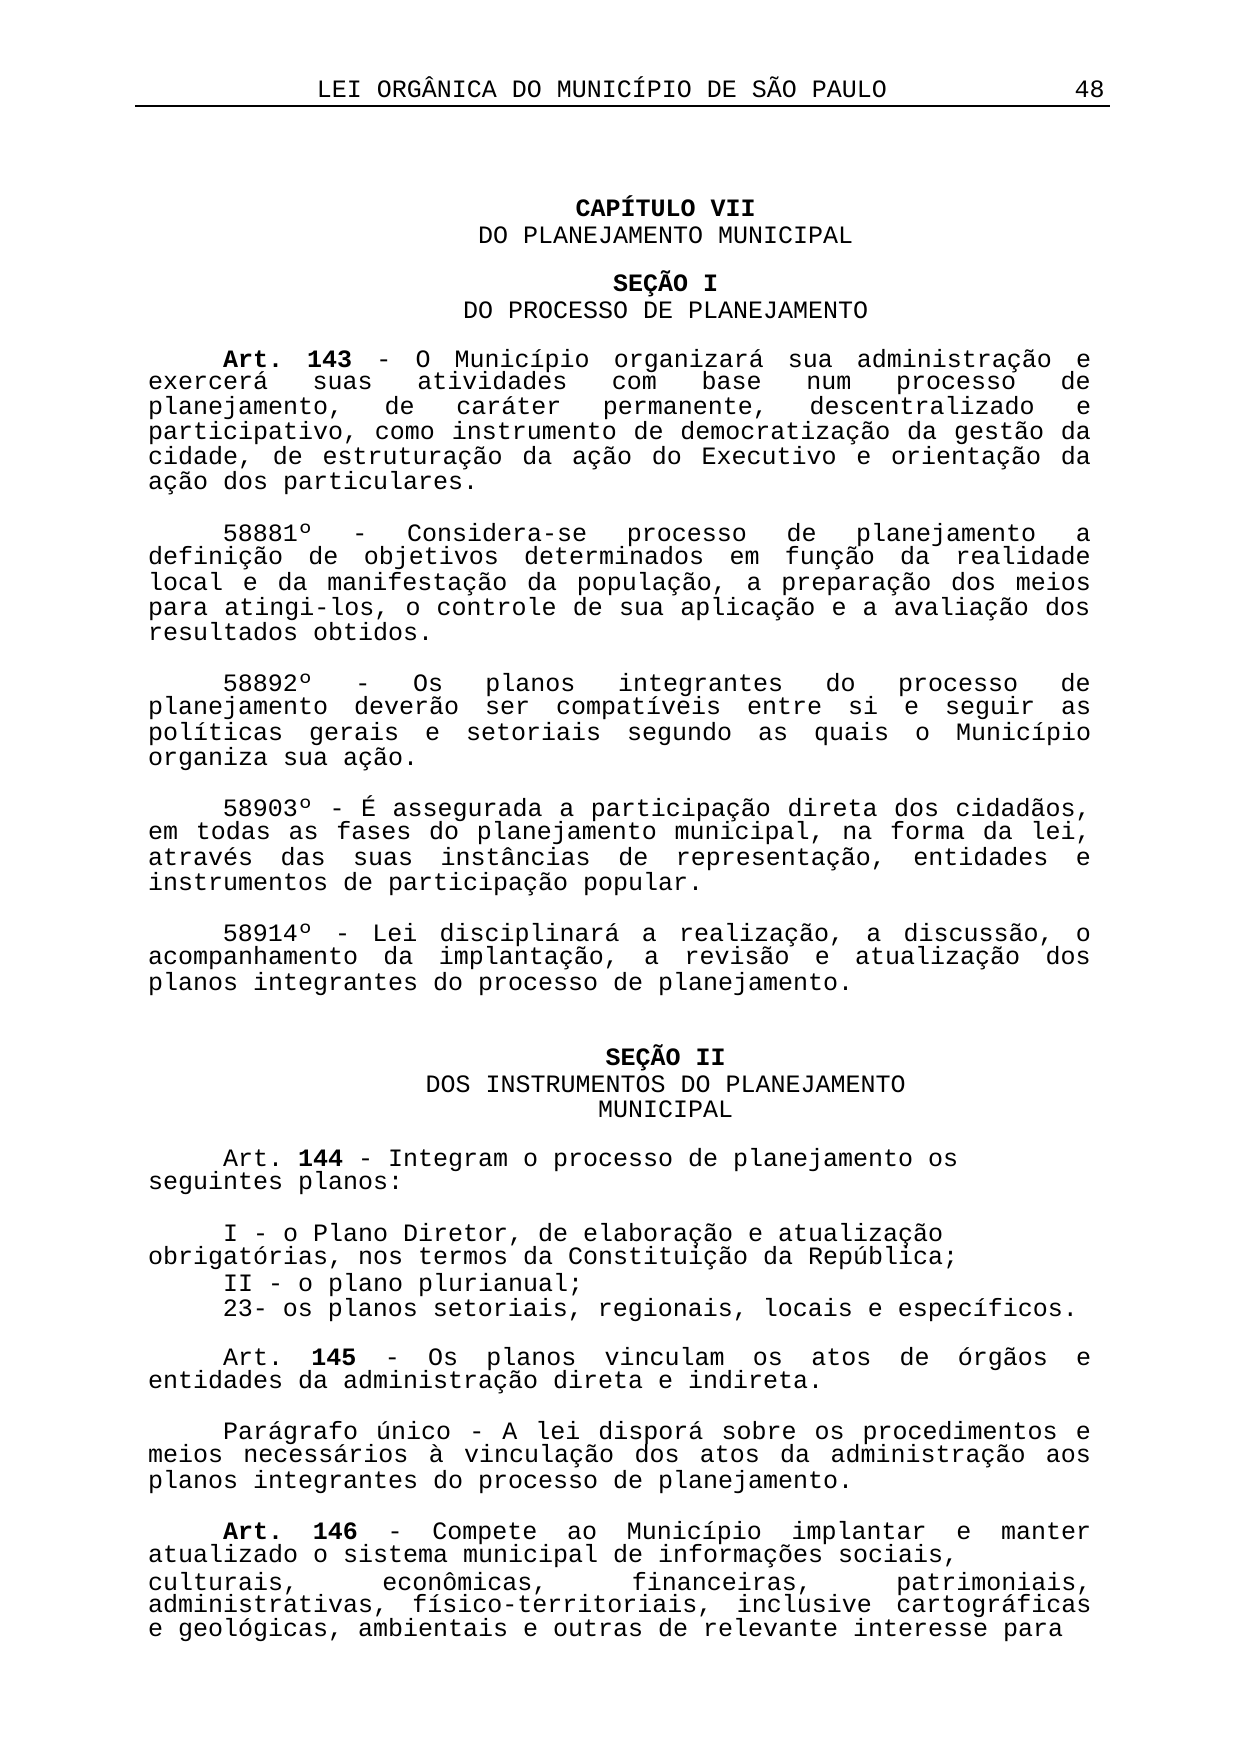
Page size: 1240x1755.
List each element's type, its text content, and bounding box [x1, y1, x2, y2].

text Parágrafo único - A lei disporá sobre os procedimentos e meios necessários à vinculação dos atos da administração aos planos integrantes do processo de planejamento. [148, 1420, 1091, 1496]
text Art. 143 - O Município organizará sua administração e exercerá suas atividades com base num processo de planejamento, de caráter permanente, descentralizado e participativo, como instrumento de democratização da gestão da cidade, de estruturação da ação do Executivo e orientação da ação dos particulares. [148, 347, 1091, 497]
text MUNICIPAL [135, 1098, 1195, 1122]
text Art. 145 - Os planos vinculam os atos de órgãos e entidades da administração direta e indireta. [148, 1345, 1091, 1396]
table_header LEI ORGÂNICA DO MUNICÍPIO DE SÃO PAULO [135, 65, 975, 104]
text Art. 146 - Compete ao Município implantar e manter atualizado o sistema municipal de informações sociais, [148, 1519, 1091, 1570]
text SEÇÃO I [135, 270, 1195, 299]
table_header 48 [975, 65, 1110, 104]
text II - o plano plurianual; [223, 1272, 1110, 1297]
list 3º - É assegurada a participação direta dos cidadãos, em todas as fases do planejamento municipal, na forma da lei, através das suas instâncias de representação, entidades e instrumentos de participação popular. [148, 797, 1091, 898]
text CAPÍTULO VII [135, 196, 1195, 224]
text DO PLANEJAMENTO MUNICIPAL [135, 224, 1195, 249]
text culturais, econômicas, financeiras, patrimoniais, administrativas, físico-territoriais, inclusive cartográficas e geológicas, ambientais e outras de relevante interesse para [148, 1570, 1091, 1644]
list 4º - Lei disciplinará a realização, a discussão, o acompanhamento da implantação, a revisão e atualização dos planos integrantes do processo de planejamento. [148, 922, 1091, 998]
text Art. 144 - Integram o processo de planejamento os seguintes planos: [148, 1146, 1091, 1197]
text DOS INSTRUMENTOS DO PLANEJAMENTO [135, 1073, 1195, 1098]
text I - o Plano Diretor, de elaboração e atualização obrigatórias, nos termos da Constituição da República; [148, 1221, 1091, 1272]
list 2º - Os planos integrantes do processo de planejamento deverão ser compatíveis entre si e seguir as políticas gerais e setoriais segundo as quais o Município organiza sua ação. [148, 672, 1091, 773]
list - os planos setoriais, regionais, locais e específicos. [148, 1297, 1091, 1321]
list 1º - Considera-se processo de planejamento a definição de objetivos determinados em função da realidade local e da manifestação da população, a preparação dos meios para atingi-los, o controle de sua aplicação e a avaliação dos resultados obtidos. [148, 522, 1091, 648]
text SEÇÃO II [135, 1044, 1195, 1073]
text DO PROCESSO DE PLANEJAMENTO [135, 299, 1195, 324]
